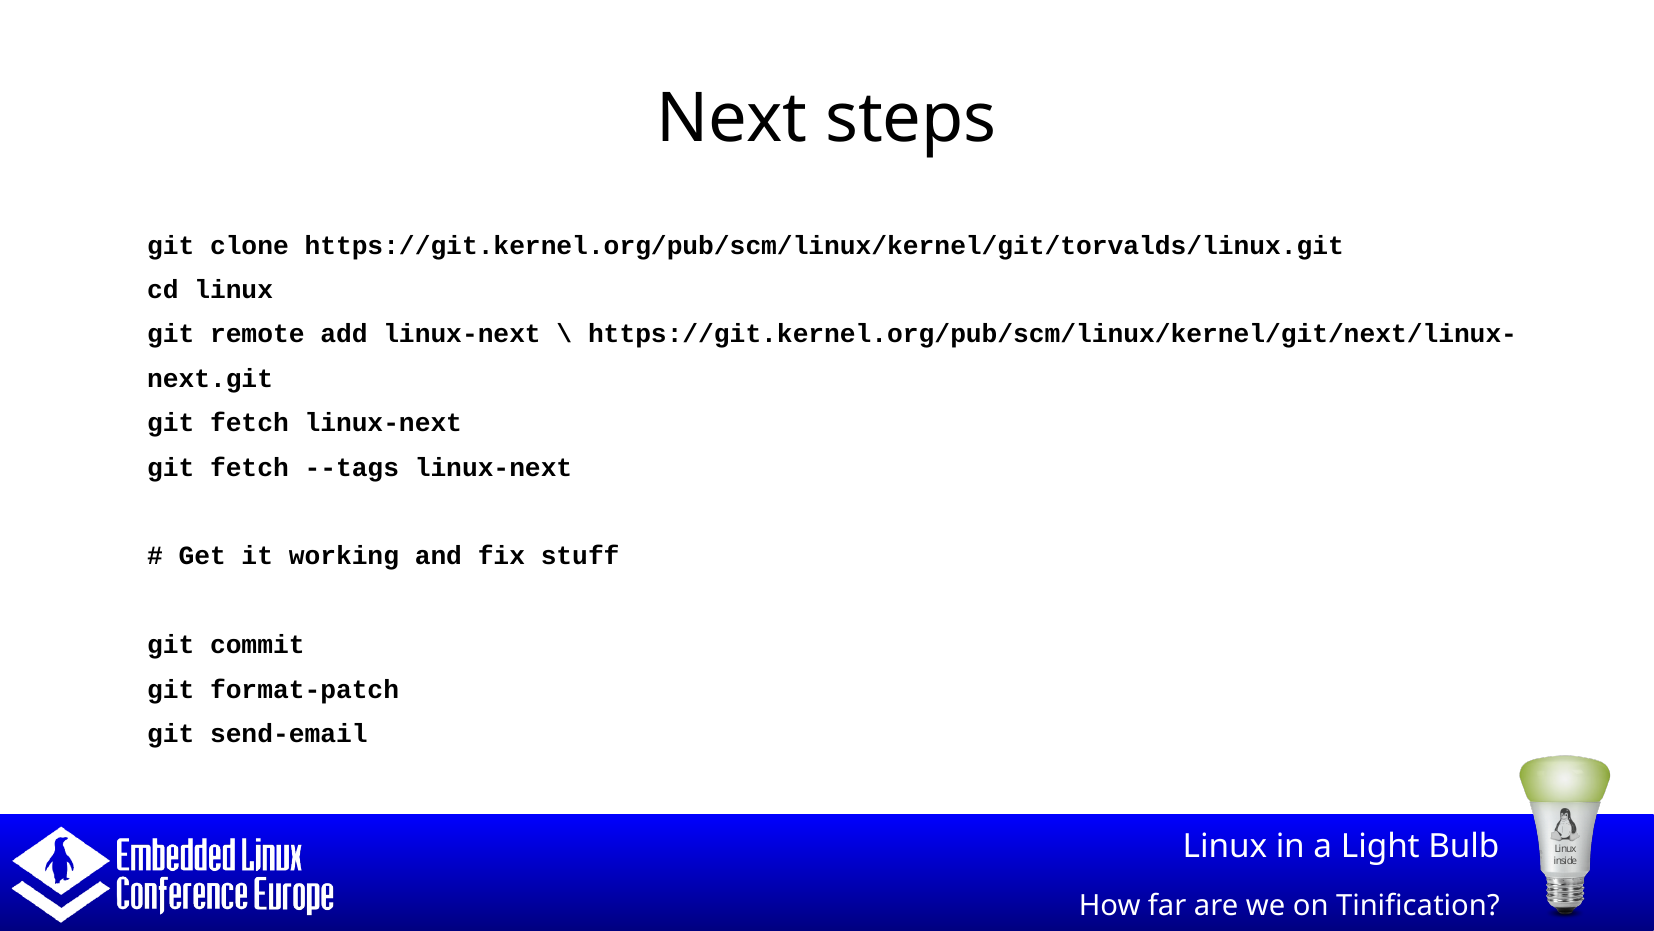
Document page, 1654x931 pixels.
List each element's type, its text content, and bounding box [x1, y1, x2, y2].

picture [7, 821, 338, 927]
title Next steps [82, 37, 1571, 193]
list git clone https://git.kernel.org/pub/scm/linux/kernel/git/torvalds/linux.git cd linux git remote add linux-next \ https://git.kernel.org/pub/scm/linux/kernel/git/next/linux-next.git git fetch linux-next git fetch --tags linux-next # Get it working and fix stuff git commit git format-patch git send-email [82, 217, 1571, 758]
